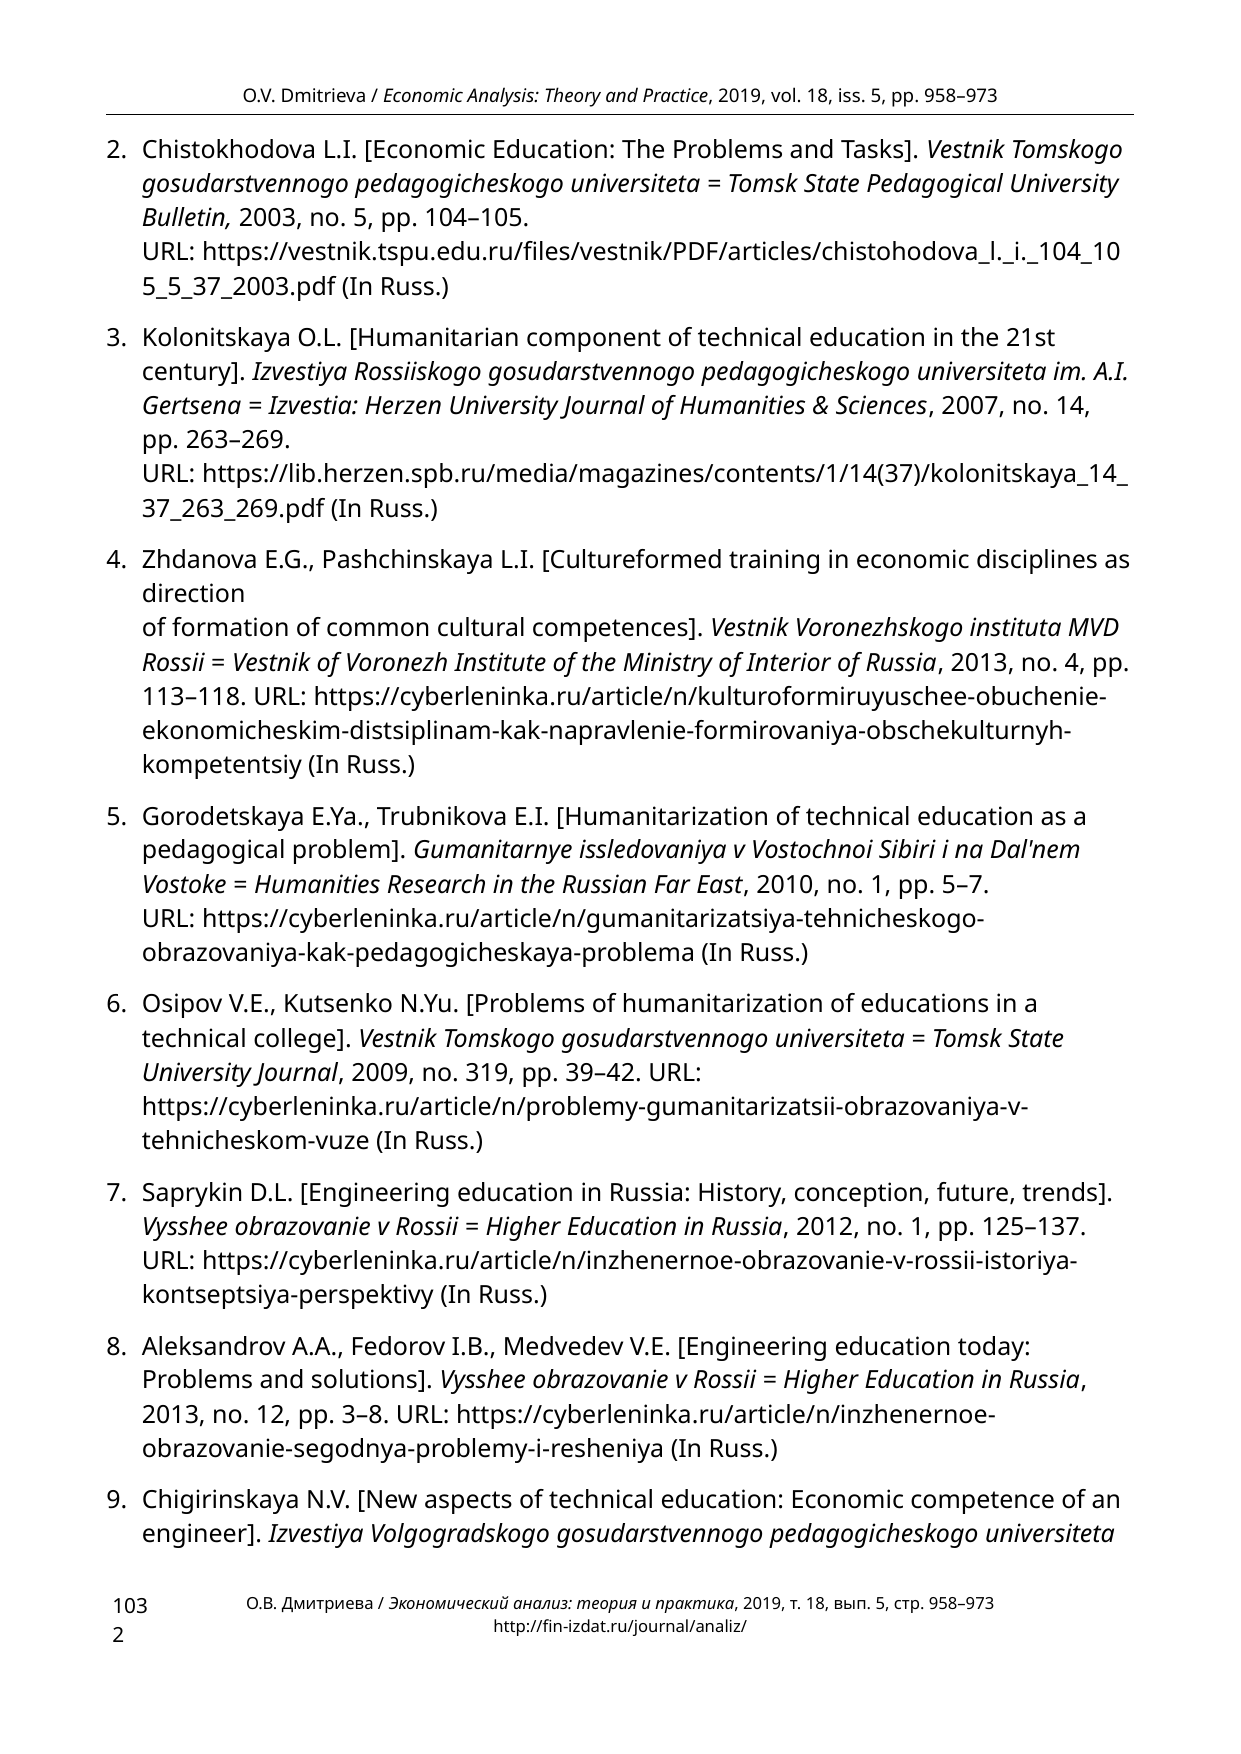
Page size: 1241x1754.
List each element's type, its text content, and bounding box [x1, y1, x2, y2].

list Zhdanova E.G., Pashchinskaya L.I. [Cultureformed training in economic disciplines as direction of formation of common cultural competences]. Vestnik Voronezhskogo instituta MVD Rossii = Vestnik of Voronezh Institute of the Ministry of Interior of Russia, 2013, no. 4, pp. 113–118. URL: https://cyberleninka.ru/article/n/kulturoformiruyuschee-obuchenie-ekonomicheskim-distsiplinam-kak-napravlenie-formirovaniya-obschekulturnyh-kompetentsiy (In Russ.) [106, 542, 1134, 780]
list Gorodetskaya E.Ya., Trubnikova E.I. [Humanitarization of technical education as a pedagogical problem]. Gumanitarnye issledovaniya v Vostochnoi Sibiri i na Dal'nem Vostoke = Humanities Research in the Russian Far East, 2010, no. 1, pp. 5–7. URL: https://cyberleninka.ru/article/n/gumanitarizatsiya-tehnicheskogo-obrazovaniya-kak-pedagogicheskaya-problema (In Russ.) [106, 798, 1134, 968]
list Osipov V.E., Kutsenko N.Yu. [Problems of humanitarization of educations in a technical college]. Vestnik Tomskogo gosudarstvennogo universiteta = Tomsk State University Journal, 2009, no. 319, pp. 39–42. URL: https://cyberleninka.ru/article/n/problemy-gumanitarizatsii-obrazovaniya-v-tehnicheskom-vuze (In Russ.) [106, 986, 1134, 1156]
list Chistokhodova L.I. [Economic Education: The Problems and Tasks]. Vestnik Tomskogo gosudarstvennogo pedagogicheskogo universiteta = Tomsk State Pedagogical University Bulletin, 2003, no. 5, pp. 104–105. URL: https://vestnik.tspu.edu.ru/files/vestnik/PDF/articles/chistohodova_l._i._104_105_5_37_2003.pdf (In Russ.) [106, 132, 1134, 302]
list Kolonitskaya O.L. [Humanitarian component of technical education in the 21st century]. Izvestiya Rossiiskogo gosudarstvennogo pedagogicheskogo universiteta im. A.I. Gertsena = Izvestia: Herzen University Journal of Humanities & Sciences, 2007, no. 14, pp. 263–269. URL: https://lib.herzen.spb.ru/media/magazines/contents/1/14(37)/kolonitskaya_14_37_263_269.pdf (In Russ.) [106, 320, 1134, 524]
list Aleksandrov A.A., Fedorov I.B., Medvedev V.E. [Engineering education today: Problems and solutions]. Vysshee obrazovanie v Rossii = Higher Education in Russia, 2013, no. 12, pp. 3–8. URL: https://cyberleninka.ru/article/n/inzhenernoe-obrazovanie-segodnya-problemy-i-resheniya (In Russ.) [106, 1328, 1134, 1464]
list Chigirinskaya N.V. [New aspects of technical education: Economic competence of an engineer]. Izvestiya Volgogradskogo gosudarstvennogo pedagogicheskogo universiteta [106, 1482, 1134, 1550]
list Saprykin D.L. [Engineering education in Russia: History, conception, future, trends]. Vysshee obrazovanie v Rossii = Higher Education in Russia, 2012, no. 1, pp. 125–137. URL: https://cyberleninka.ru/article/n/inzhenernoe-obrazovanie-v-rossii-istoriya-kontseptsiya-perspektivy (In Russ.) [106, 1174, 1134, 1310]
